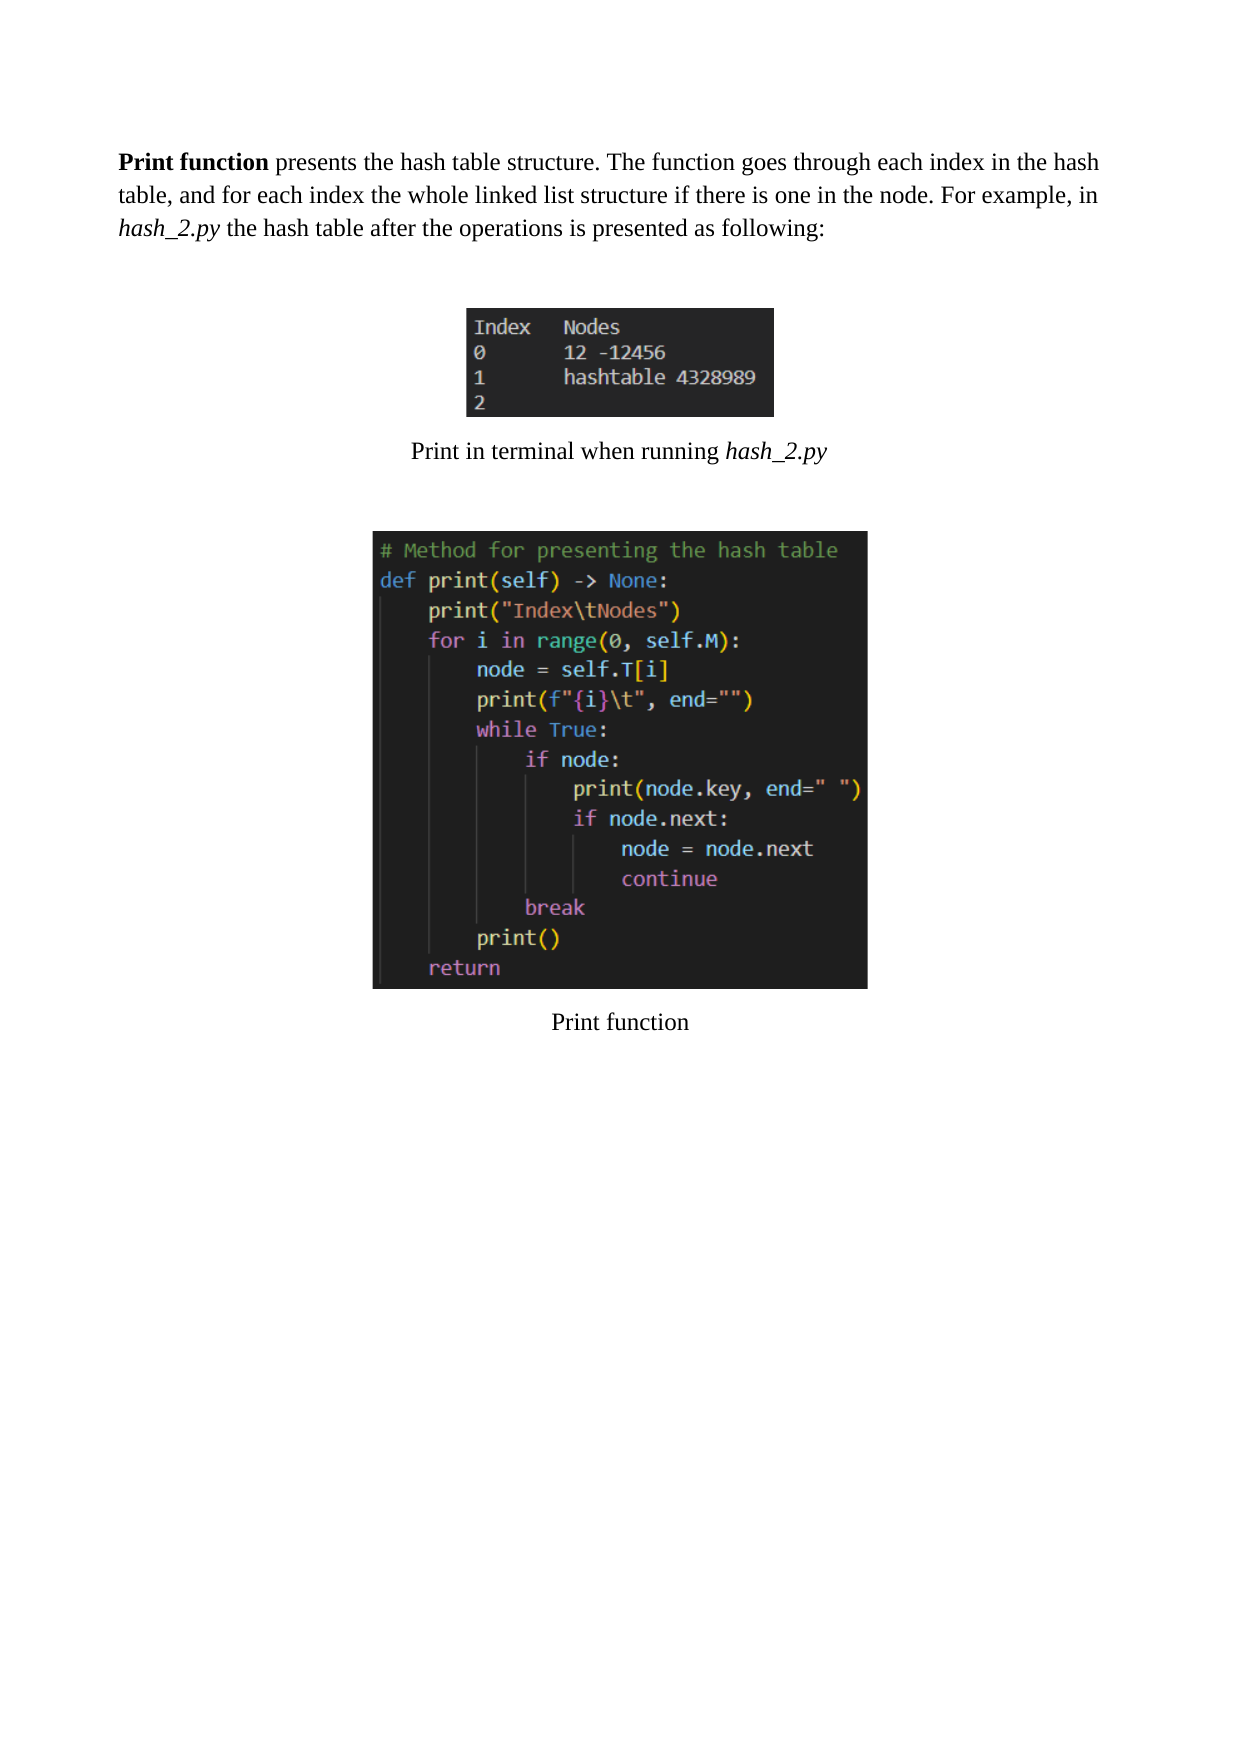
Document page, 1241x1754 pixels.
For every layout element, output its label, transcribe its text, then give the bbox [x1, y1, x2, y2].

text Print function [118, 1007, 1122, 1036]
text Print in terminal when running hash_2.py [118, 436, 1122, 464]
text Print function presents the hash table structure. The function goes through each index in the hash table, and for each index the whole linked list structure if there is one in the node. For example, in hash_2.py the hash table after the operations is presented as following: [118, 147, 1122, 242]
